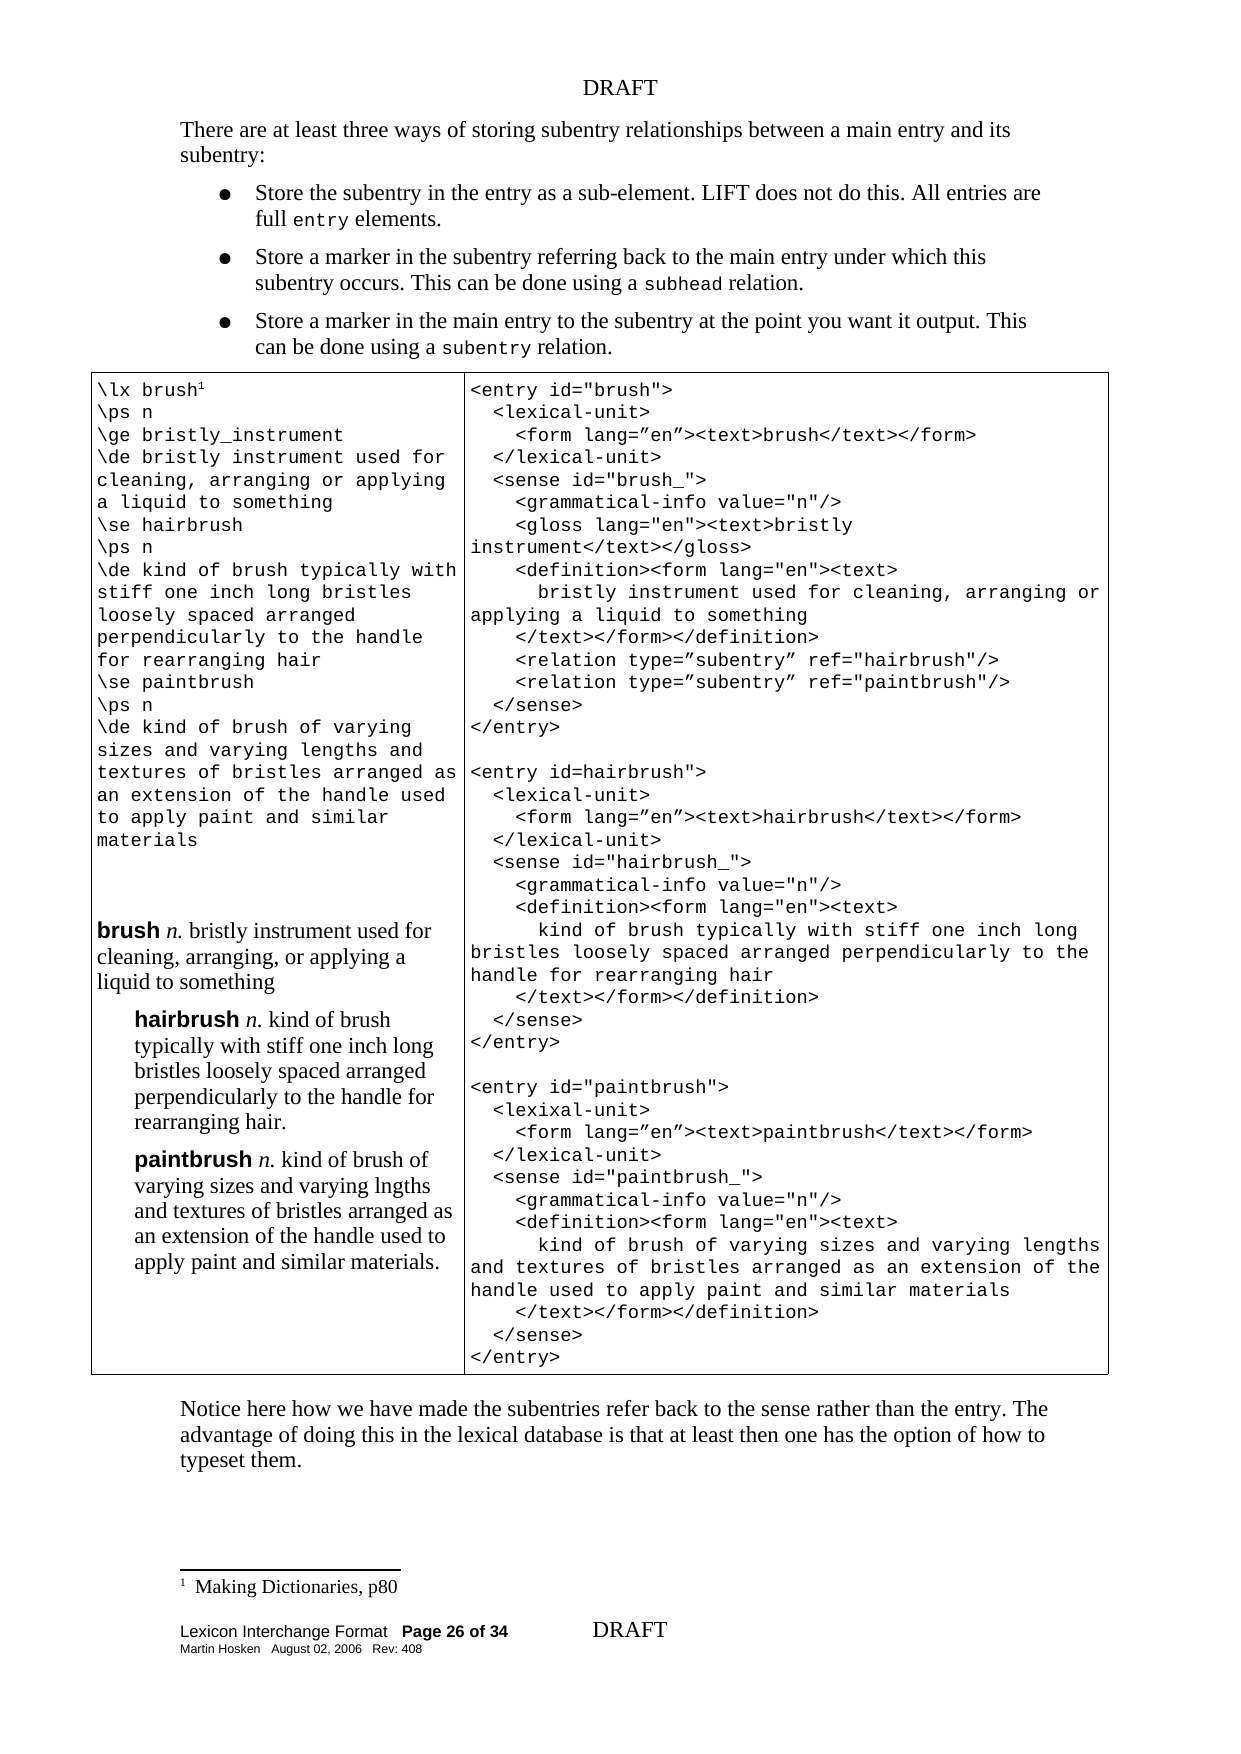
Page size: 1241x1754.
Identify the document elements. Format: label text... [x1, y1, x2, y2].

list Store a marker in the subentry referring back to the main entry under which this subentry occurs. This can be done using a subhead relation. [217, 244, 1061, 296]
text There are at least three ways of storing subentry relationships between a main entry and its subentry: [180, 117, 1061, 168]
table_header \lx brush \ps n \ge bristly_instrument \de bristly instrument used for cleaning, arranging or applying a liquid to something \se hairbrush \ps n \de kind of brush typically with stiff one inch long bristles loosely spaced arranged perpendicularly to the handle for rearranging hair \se paintbrush \ps n \de kind of brush of varying sizes and varying lengths and textures of bristles arranged as an extension of the handle used to apply paint and similar materials brush n. bristly instrument used for cleaning, arranging, or applying a liquid to something hairbrush n. kind of brush typically with stiff one inch long bristles loosely spaced arranged perpendicularly to the handle for rearranging hair. paintbrush n. kind of brush of varying sizes and varying lngths and textures of bristles arranged as an extension of the handle used to apply paint and similar materials. [92, 373, 464, 1374]
table_header <entry id="brush"> <lexical-unit> <form lang=”en”><text>brush</text></form> </lexical-unit> <sense id="brush_"> <grammatical-info value="n"/> <gloss lang="en"><text>bristly instrument</text></gloss> <definition><form lang="en"><text> bristly instrument used for cleaning, arranging or applying a liquid to something </text></form></definition> <relation type=”subentry” ref="hairbrush"/> <relation type=”subentry” ref="paintbrush"/> </sense> </entry> <entry id=hairbrush"> <lexical-unit> <form lang=”en”><text>hairbrush</text></form> </lexical-unit> <sense id="hairbrush_"> <grammatical-info value="n"/> <definition><form lang="en"><text> kind of brush typically with stiff one inch long bristles loosely spaced arranged perpendicularly to the handle for rearranging hair </text></form></definition> </sense> </entry> <entry id="paintbrush"> <lexixal-unit> <form lang=”en”><text>paintbrush</text></form> </lexical-unit> <sense id="paintbrush_"> <grammatical-info value="n"/> <definition><form lang="en"><text> kind of brush of varying sizes and varying lengths and textures of bristles arranged as an extension of the handle used to apply paint and similar materials </text></form></definition> </sense> </entry> [465, 373, 1108, 1374]
text Notice here how we have made the subentries refer back to the sense rather than the entry. The advantage of doing this in the lexical database is that at least then one has the option of how to typeset them. [180, 1396, 1061, 1473]
list Store a marker in the main entry to the subentry at the point you want it output. This can be done using a subentry relation. [217, 308, 1061, 360]
list Store the subentry in the entry as a sub-element. LIFT does not do this. All entries are full entry elements. [217, 180, 1061, 232]
